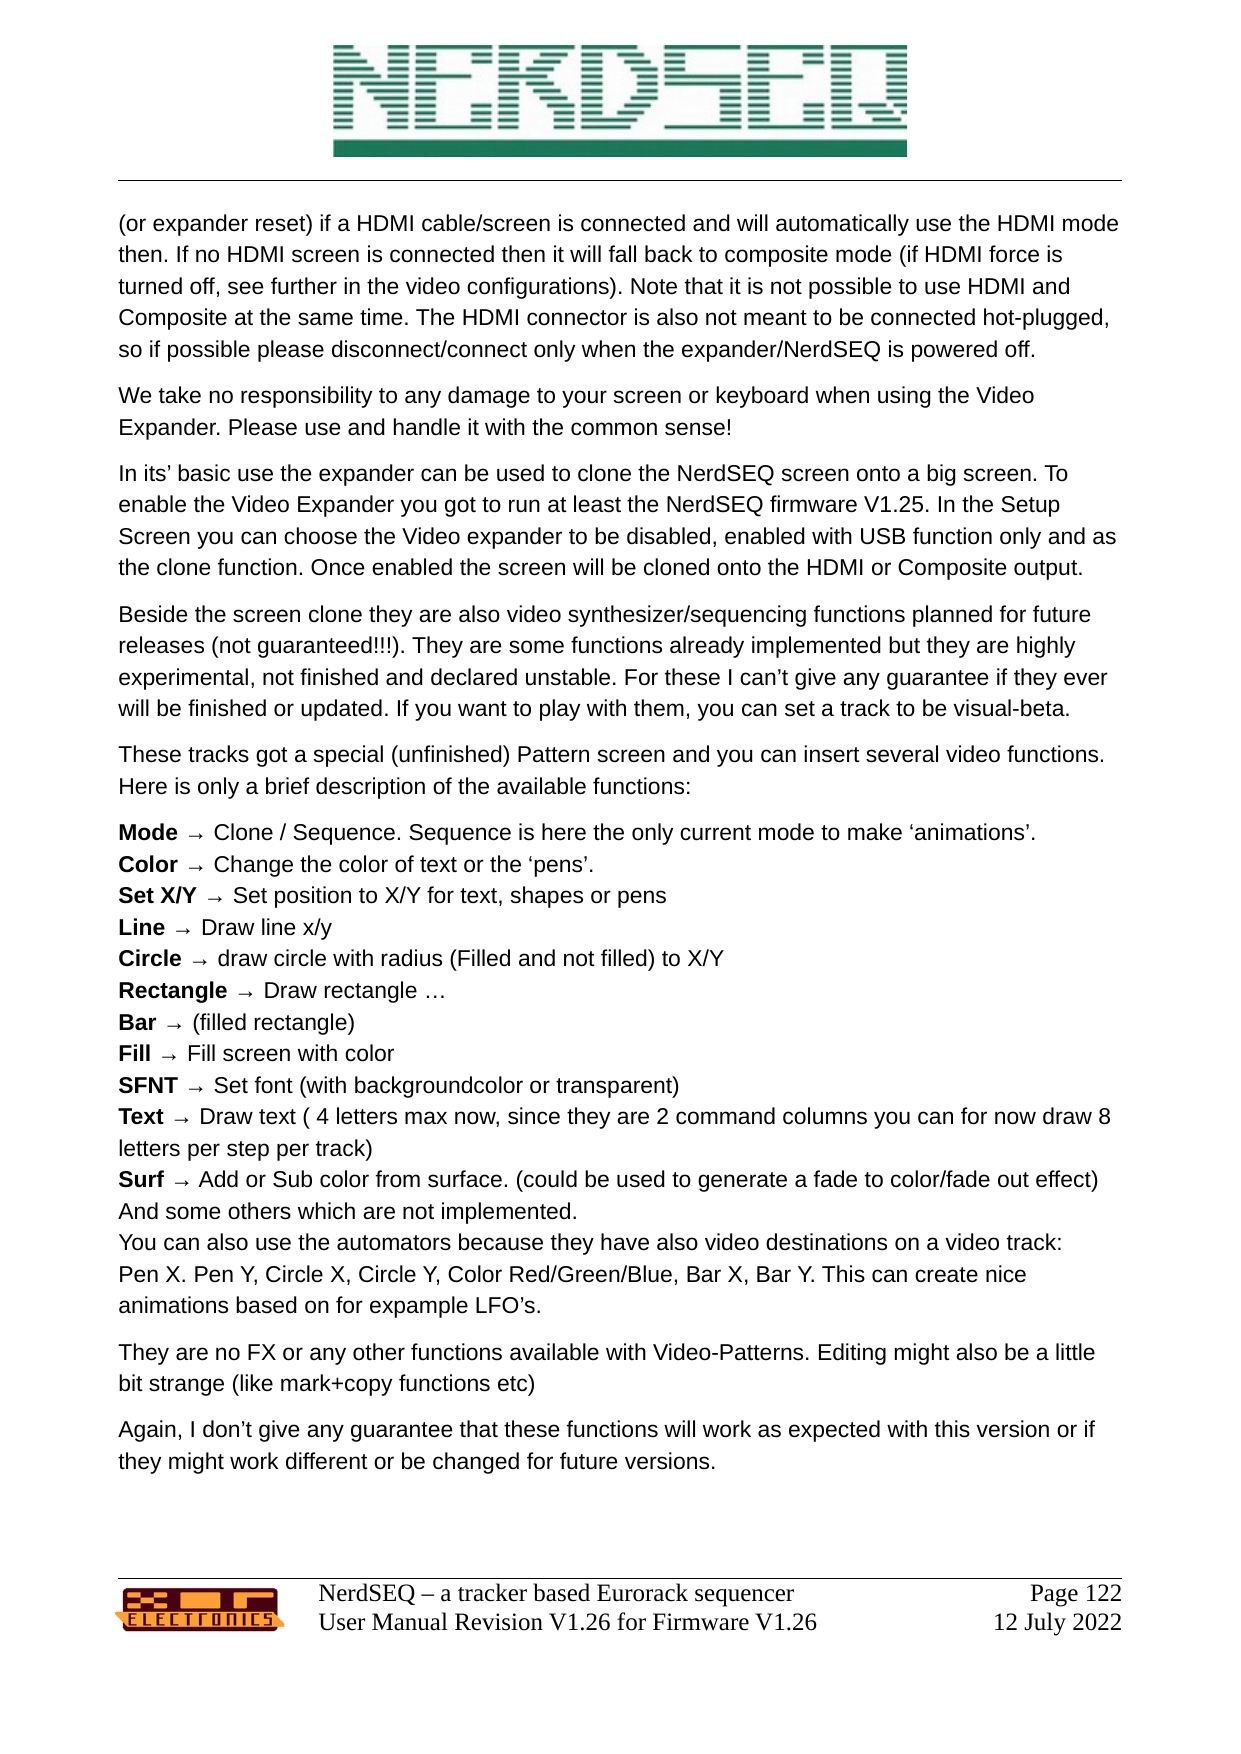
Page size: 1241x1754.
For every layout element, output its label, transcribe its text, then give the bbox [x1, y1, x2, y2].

text Beside the screen clone they are also video synthesizer/sequencing functions planned for future releases (not guaranteed!!!). They are some functions already implemented but they are highly experimental, not finished and declared unstable. For these I can’t give any guarantee if they ever will be finished or updated. If you want to play with them, you can set a track to be visual-beta. [118, 601, 1122, 722]
picture [333, 45, 908, 157]
text Mode → Clone / Sequence. Sequence is here the only current mode to make ‘animations’. Color → Change the color of text or the ‘pens’. Set X/Y → Set position to X/Y for text, shapes or pens Line → Draw line x/y Circle → draw circle with radius (Filled and not filled) to X/Y Rectangle → Draw rectangle … Bar → (filled rectangle) Fill → Fill screen with color SFNT → Set font (with backgroundcolor or transparent) Text → Draw text ( 4 letters max now, since they are 2 command columns you can for now draw 8 letters per step per track) Surf → Add or Sub color from surface. (could be used to generate a fade to color/fade out effect) And some others which are not implemented. You can also use the automators because they have also video destinations on a video track: Pen X. Pen Y, Circle X, Circle Y, Color Red/Green/Blue, Bar X, Bar Y. This can create nice animations based on for expample LFO’s. [118, 819, 1122, 1319]
text (or expander reset) if a HDMI cable/screen is connected and will automatically use the HDMI mode then. If no HDMI screen is connected then it will fall back to composite mode (if HDMI force is turned off, see further in the video configurations). Note that it is not possible to use HDMI and Composite at the same time. The HDMI connector is also not meant to be connected hot-plugged, so if possible please disconnect/connect only when the expander/NerdSEQ is powered off. [118, 209, 1122, 362]
text These tracks got a special (unfinished) Pattern screen and you can insert several video functions. Here is only a brief description of the available functions: [118, 741, 1122, 799]
text Again, I don’t give any guarantee that these functions will work as expected with this version or if they might work different or be changed for future versions. [118, 1416, 1122, 1474]
text We take no responsibility to any damage to your screen or keyboard when using the Video Expander. Please use and handle it with the common sense! [118, 382, 1122, 440]
picture [115, 1584, 285, 1634]
text In its’ basic use the expander can be used to clone the NerdSEQ screen onto a big screen. To enable the Video Expander you got to run at least the NerdSEQ firmware V1.25. In the Setup Screen you can choose the Video expander to be disabled, enabled with USB function only and as the clone function. Once enabled the screen will be cloned onto the HDMI or Composite output. [118, 460, 1122, 581]
text They are no FX or any other functions available with Video-Patterns. Editing might also be a little bit strange (like mark+copy functions etc) [118, 1339, 1122, 1397]
